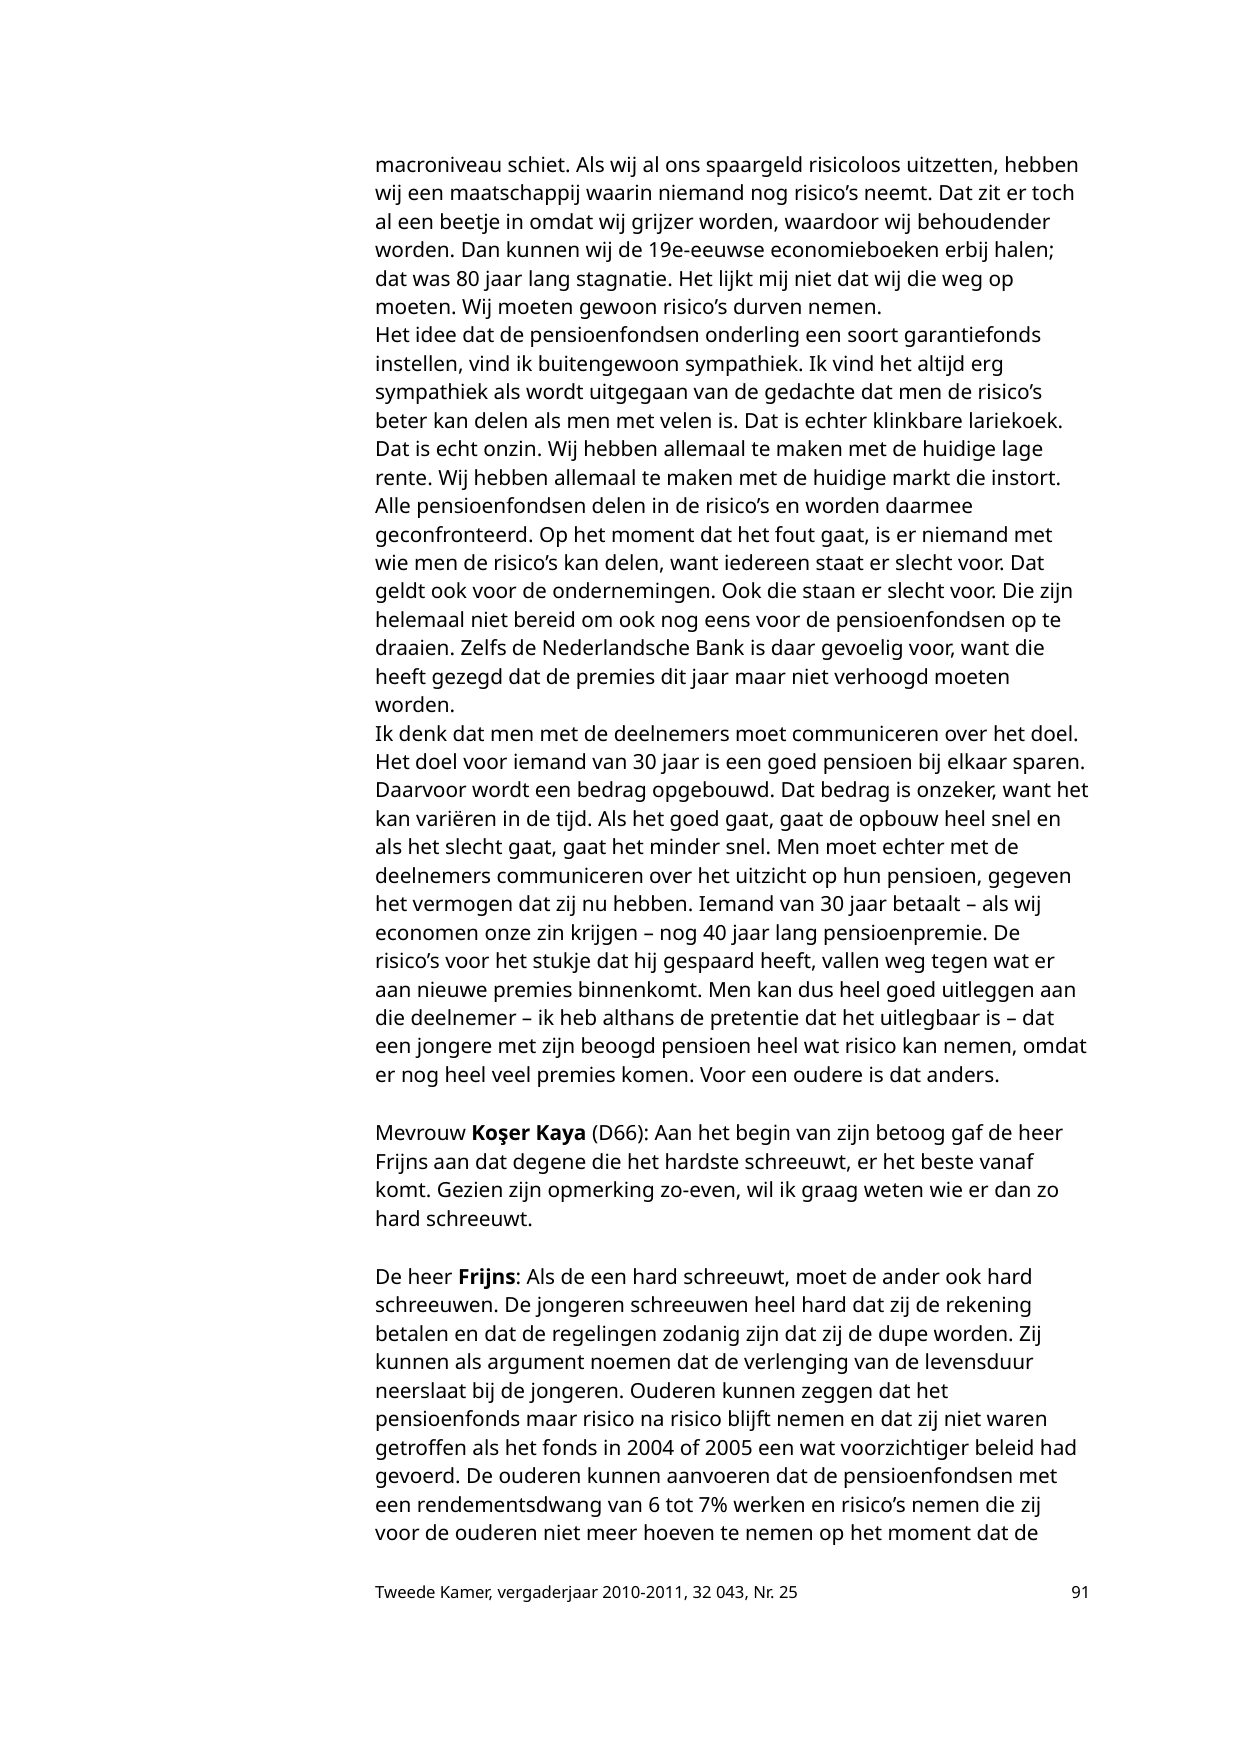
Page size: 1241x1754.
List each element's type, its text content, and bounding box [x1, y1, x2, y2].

text Het idee dat de pensioenfondsen onderling een soort garantiefonds instellen, vind ik buitengewoon sympathiek. Ik vind het altijd erg sympathiek als wordt uitgegaan van de gedachte dat men de risico’s beter kan delen als men met velen is. Dat is echter klinkbare lariekoek. Dat is echt onzin. Wij hebben allemaal te maken met de huidige lage rente. Wij hebben allemaal te maken met de huidige markt die instort. Alle pensioenfondsen delen in de risico’s en worden daarmee geconfronteerd. Op het moment dat het fout gaat, is er niemand met wie men de risico’s kan delen, want iedereen staat er slecht voor. Dat geldt ook voor de ondernemingen. Ook die staan er slecht voor. Die zijn helemaal niet bereid om ook nog eens voor de pensioenfondsen op te draaien. Zelfs de Nederlandsche Bank is daar gevoelig voor, want die heeft gezegd dat de premies dit jaar maar niet verhoogd moeten worden. [375, 321, 1090, 719]
text De heer Frijns: Als de een hard schreeuwt, moet de ander ook hard schreeuwen. De jongeren schreeuwen heel hard dat zij de rekening betalen en dat de regelingen zodanig zijn dat zij de dupe worden. Zij kunnen als argument noemen dat de verlenging van de levensduur neerslaat bij de jongeren. Ouderen kunnen zeggen dat het pensioenfonds maar risico na risico blijft nemen en dat zij niet waren getroffen als het fonds in 2004 of 2005 een wat voorzichtiger beleid had gevoerd. De ouderen kunnen aanvoeren dat de pensioenfondsen met een rendementsdwang van 6 tot 7% werken en risico’s nemen die zij voor de ouderen niet meer hoeven te nemen op het moment dat de [375, 1262, 1090, 1547]
text Ik denk dat men met de deelnemers moet communiceren over het doel. Het doel voor iemand van 30 jaar is een goed pensioen bij elkaar sparen. Daarvoor wordt een bedrag opgebouwd. Dat bedrag is onzeker, want het kan variëren in de tijd. Als het goed gaat, gaat de opbouw heel snel en als het slecht gaat, gaat het minder snel. Men moet echter met de deelnemers communiceren over het uitzicht op hun pensioen, gegeven het vermogen dat zij nu hebben. Iemand van 30 jaar betaalt – als wij economen onze zin krijgen – nog 40 jaar lang pensioenpremie. De risico’s voor het stukje dat hij gespaard heeft, vallen weg tegen wat er aan nieuwe premies binnenkomt. Men kan dus heel goed uitleggen aan die deelnemer – ik heb althans de pretentie dat het uitlegbaar is – dat een jongere met zijn beoogd pensioen heel wat risico kan nemen, omdat er nog heel veel premies komen. Voor een oudere is dat anders. [375, 719, 1090, 1088]
text Mevrouw Koşer Kaya (D66): Aan het begin van zijn betoog gaf de heer Frijns aan dat degene die het hardste schreeuwt, er het beste vanaf komt. Gezien zijn opmerking zo-even, wil ik graag weten wie er dan zo hard schreeuwt. [375, 1118, 1090, 1232]
text macroniveau schiet. Als wij al ons spaargeld risicoloos uitzetten, hebben wij een maatschappij waarin niemand nog risico’s neemt. Dat zit er toch al een beetje in omdat wij grijzer worden, waardoor wij behoudender worden. Dan kunnen wij de 19e-eeuwse economieboeken erbij halen; dat was 80 jaar lang stagnatie. Het lijkt mij niet dat wij die weg op moeten. Wij moeten gewoon risico’s durven nemen. [375, 150, 1090, 321]
